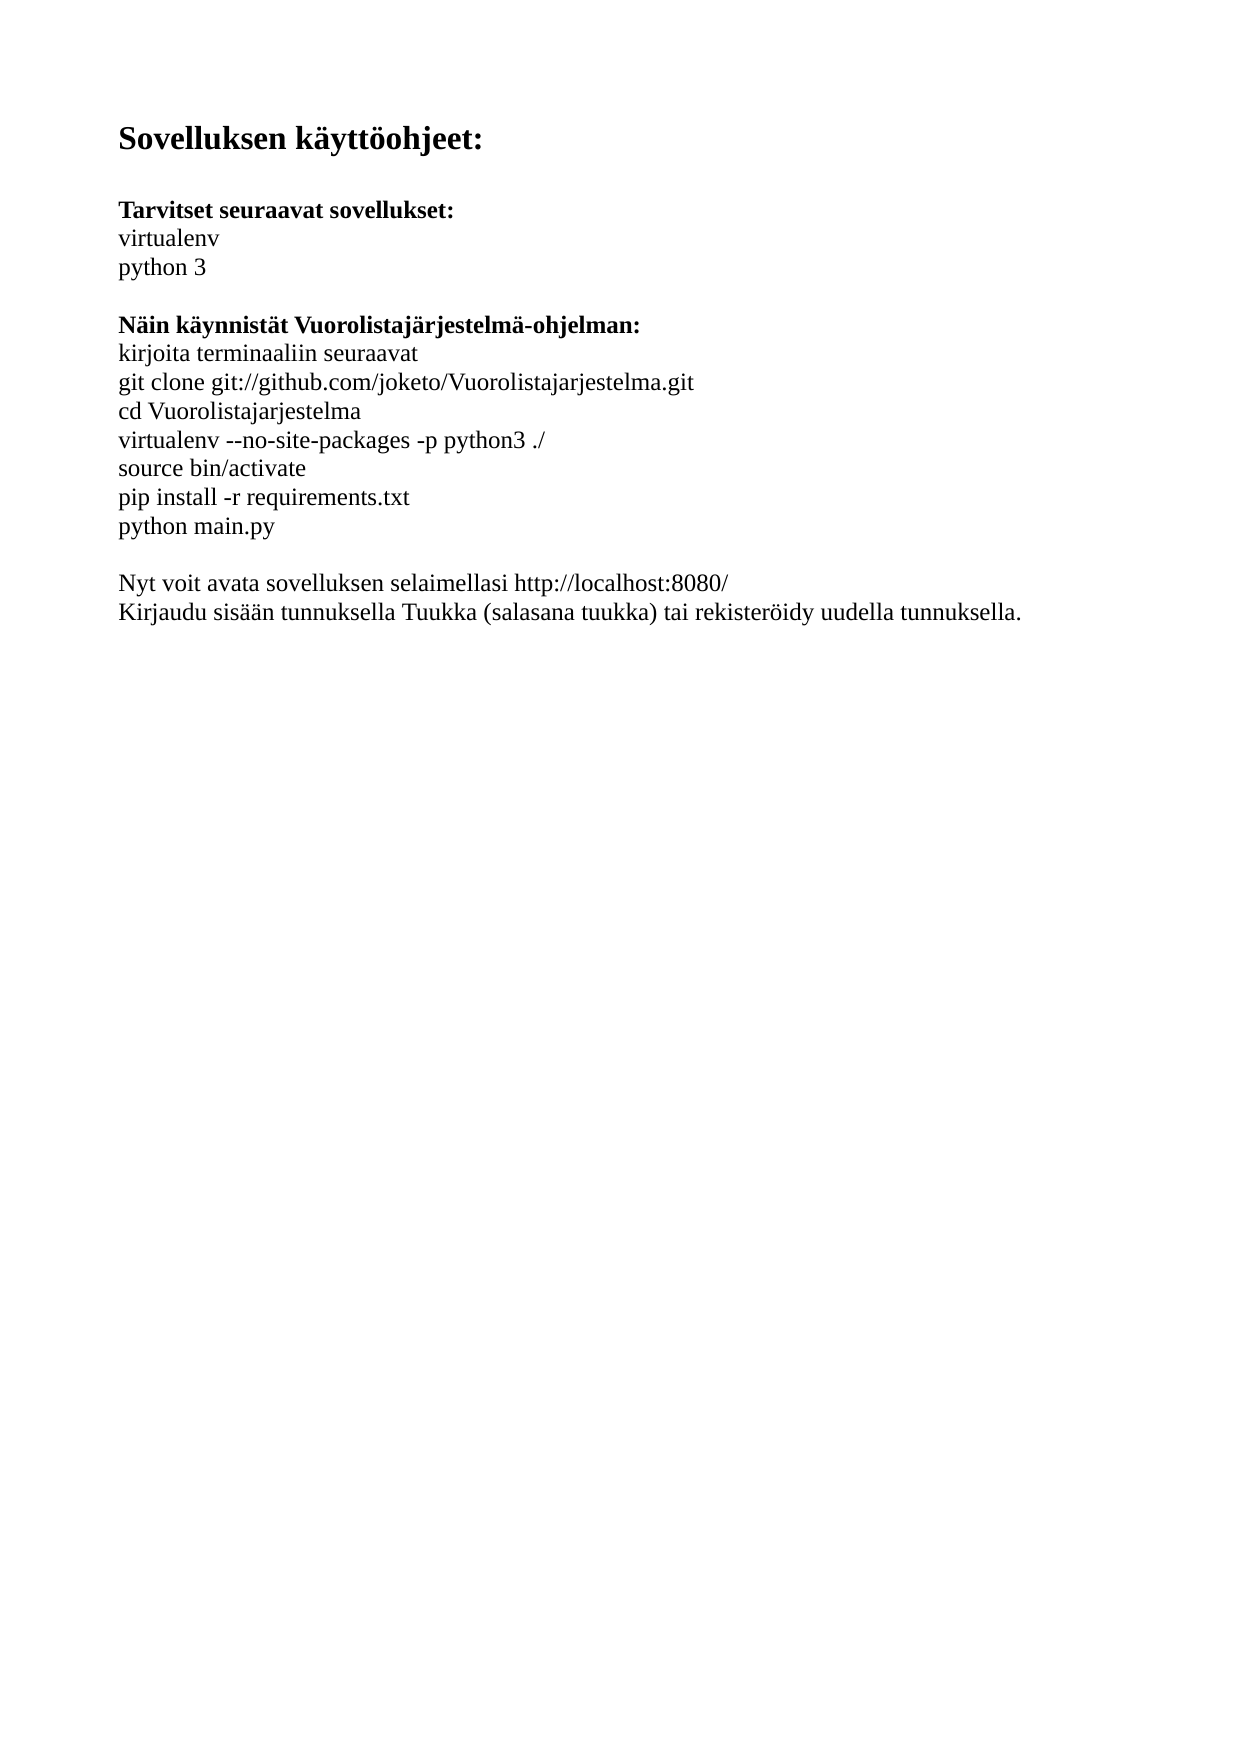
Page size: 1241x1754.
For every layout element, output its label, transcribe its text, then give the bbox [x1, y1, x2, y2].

text Tarvitset seuraavat sovellukset: [118, 195, 1122, 223]
text pip install -r requirements.txt [118, 482, 1122, 511]
text virtualenv --no-site-packages -p python3 ./ [118, 425, 1122, 453]
text python main.py [118, 511, 1122, 540]
text source bin/activate [118, 453, 1122, 482]
text Sovelluksen käyttöohjeet: [118, 118, 1122, 156]
text git clone git://github.com/joketo/Vuorolistajarjestelma.git [118, 367, 1122, 396]
text Nyt voit avata sovelluksen selaimellasi http://localhost:8080/ [118, 568, 1122, 597]
text python 3 [118, 252, 1122, 281]
text virtualenv [118, 223, 1122, 252]
text Näin käynnistät Vuorolistajärjestelmä-ohjelman: [118, 310, 1122, 338]
text Kirjaudu sisään tunnuksella Tuukka (salasana tuukka) tai rekisteröidy uudella tunnuksella. [118, 597, 1122, 626]
text cd Vuorolistajarjestelma [118, 396, 1122, 425]
text kirjoita terminaaliin seuraavat [118, 338, 1122, 367]
